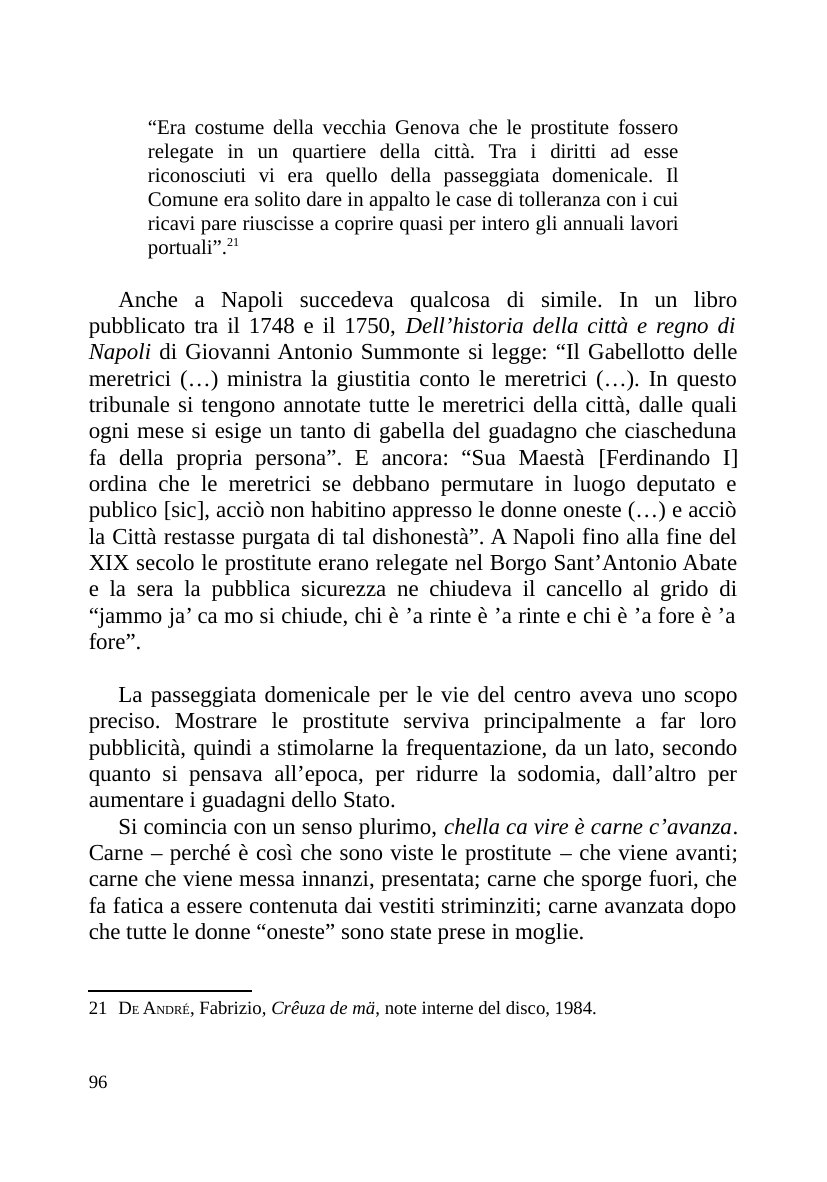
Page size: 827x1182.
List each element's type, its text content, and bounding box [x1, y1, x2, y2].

text De André, Fabrizio, Crêuza de mä, note interne del disco, 1984. [88, 997, 738, 1019]
text La passeggiata domenicale per le vie del centro aveva uno scopo preciso. Mostrare le prostitute serviva principalmente a far loro pubblicità, quindi a stimolarne la frequentazione, da un lato, secondo quanto si pensava all’epoca, per ridurre la sodomia, dall’altro per aumentare i guadagni dello Stato. [88, 681, 738, 813]
text “Era costume della vecchia Genova che le prostitute fossero relegate in un quartiere della città. Tra i diritti ad esse riconosciuti vi era quello della passeggiata domenicale. Il Comune era solito dare in appalto le case di tolleranza con i cui ricavi pare riuscisse a coprire quasi per intero gli annuali lavori portuali”. [148, 115, 679, 259]
text Anche a Napoli succedeva qualcosa di simile. In un libro pubblicato tra il 1748 e il 1750, Dell’historia della città e regno di Napoli di Giovanni Antonio Summonte si legge: “Il Gabellotto delle meretrici (…) ministra la giustitia conto le meretrici (…). In questo tribunale si tengono annotate tutte le meretrici della città, dalle quali ogni mese si esige un tanto di gabella del guadagno che ciascheduna fa della propria persona”. E ancora: “Sua Maestà [Ferdinando I] ordina che le meretrici se debbano permutare in luogo deputato e publico [sic], acciò non habitino appresso le donne oneste (…) e acciò la Città restasse purgata di tal dishonestà”. A Napoli fino alla fine del XIX secolo le prostitute erano relegate nel Borgo Sant’Antonio Abate e la sera la pubblica sicurezza ne chiudeva il cancello al grido di “jammo ja’ ca mo si chiude, chi è ’a rinte è ’a rinte e chi è ’a fore è ’a fore”. [88, 286, 738, 654]
text Si comincia con un senso plurimo, chella ca vire è carne c’avanza. Carne ‒ perché è così che sono viste le prostitute ‒ che viene avanti; carne che viene messa innanzi, presentata; carne che sporge fuori, che fa fatica a essere contenuta dai vestiti striminziti; carne avanzata dopo che tutte le donne “oneste” sono state prese in moglie. [88, 813, 738, 944]
